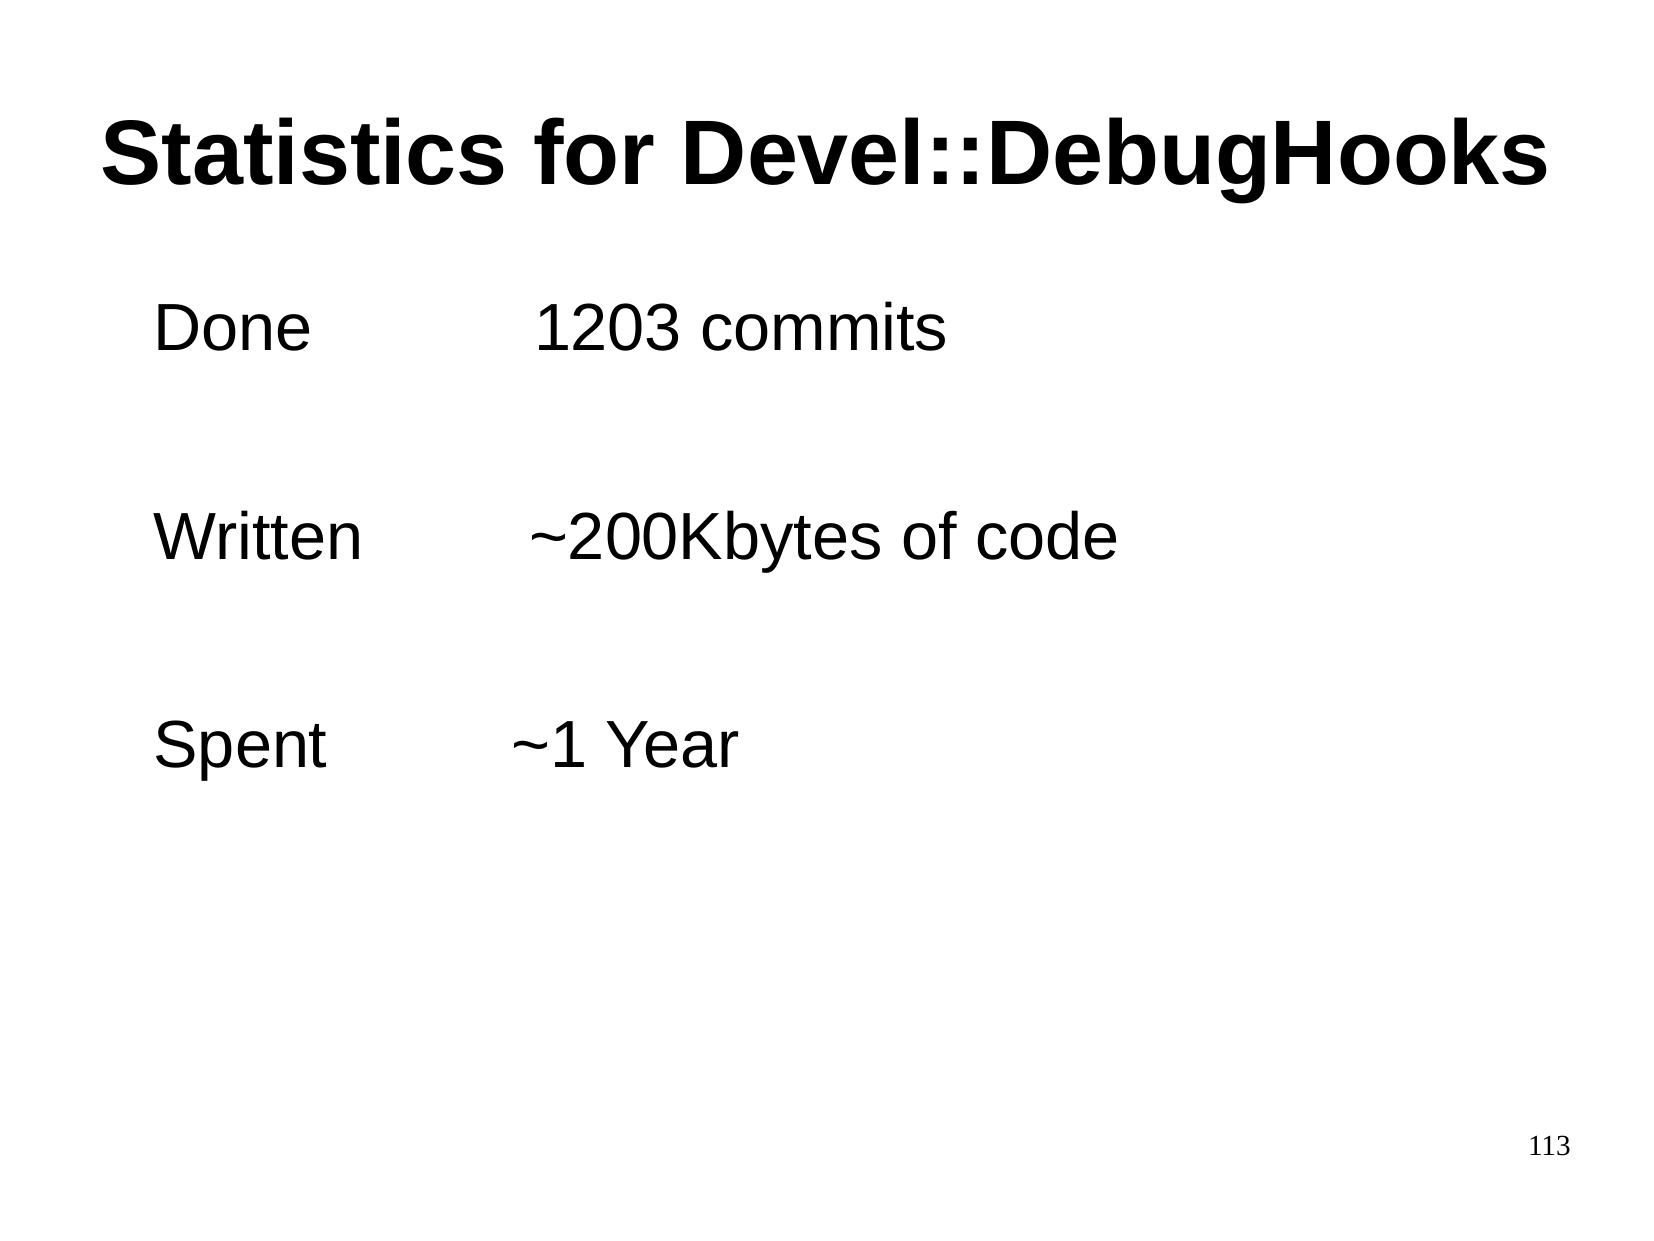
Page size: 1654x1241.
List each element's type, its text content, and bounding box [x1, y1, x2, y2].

list Done 1203 commits Written ~200Kbytes of code Spent ~1 Year [82, 290, 1571, 1193]
title Statistics for Devel::DebugHooks [82, 49, 1571, 257]
